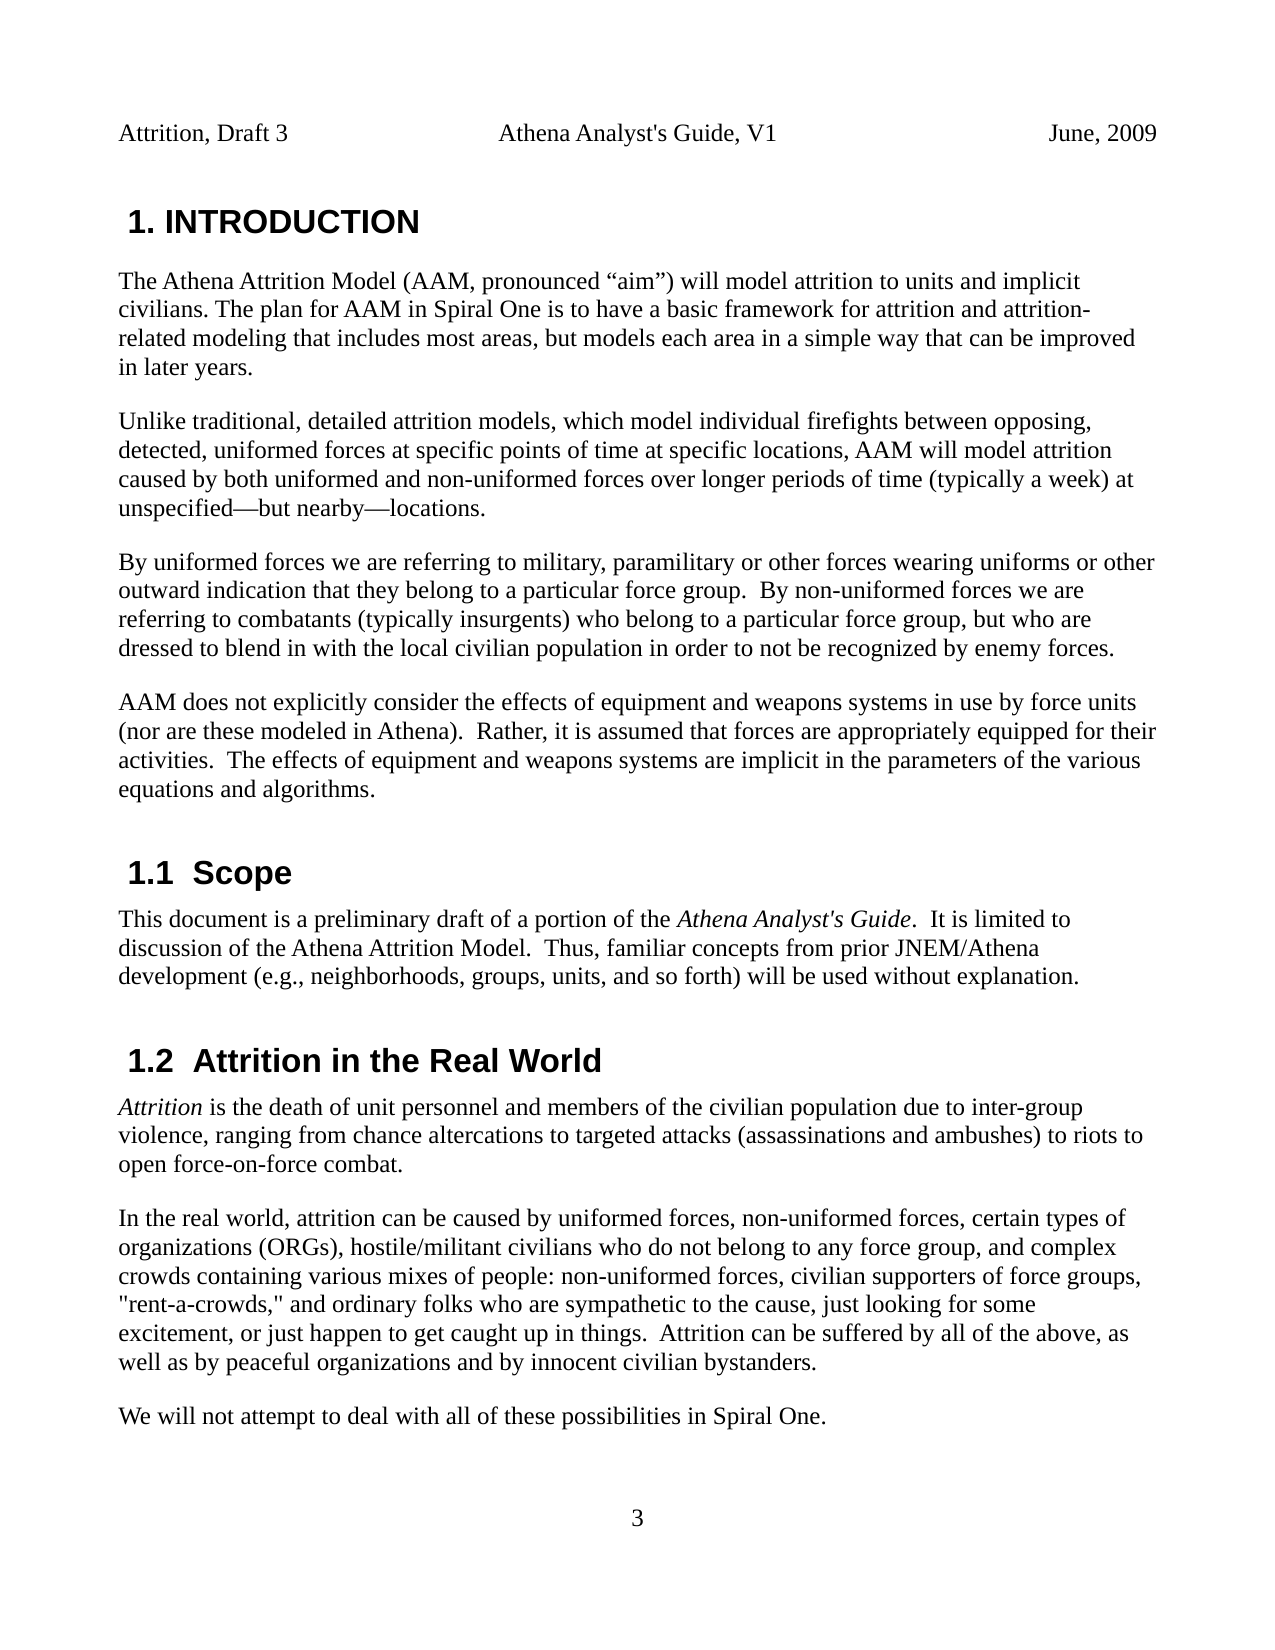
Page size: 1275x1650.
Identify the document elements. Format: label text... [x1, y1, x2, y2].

text Attrition is the death of unit personnel and members of the civilian population due to inter-group violence, ranging from chance altercations to targeted attacks (assassinations and ambushes) to riots to open force-on-force combat. [118, 1092, 1157, 1178]
subtitle Introduction [118, 202, 1157, 240]
text Unlike traditional, detailed attrition models, which model individual firefights between opposing, detected, uniformed forces at specific points of time at specific locations, AAM will model attrition caused by both uniformed and non-uniformed forces over longer periods of time (typically a week) at unspecified—but nearby—locations. [118, 406, 1157, 521]
subtitle Attrition in the Real World [118, 1041, 1157, 1079]
text By uniformed forces we are referring to military, paramilitary or other forces wearing uniforms or other outward indication that they belong to a particular force group. By non-uniformed forces we are referring to combatants (typically insurgents) who belong to a particular force group, but who are dressed to blend in with the local civilian population in order to not be recognized by enemy forces. [118, 547, 1157, 662]
subtitle Scope [118, 853, 1157, 891]
text This document is a preliminary draft of a portion of the Athena Analyst's Guide. It is limited to discussion of the Athena Attrition Model. Thus, familiar concepts from prior JNEM/Athena development (e.g., neighborhoods, groups, units, and so forth) will be used without explanation. [118, 904, 1157, 990]
text We will not attempt to deal with all of these possibilities in Spiral One. [118, 1401, 1157, 1430]
text The Athena Attrition Model (AAM, pronounced “aim”) will model attrition to units and implicit civilians. The plan for AAM in Spiral One is to have a basic framework for attrition and attrition-related modeling that includes most areas, but models each area in a simple way that can be improved in later years. [118, 266, 1157, 381]
text In the real world, attrition can be caused by uniformed forces, non-uniformed forces, certain types of organizations (ORGs), hostile/militant civilians who do not belong to any force group, and complex crowds containing various mixes of people: non-uniformed forces, civilian supporters of force groups, "rent-a-crowds," and ordinary folks who are sympathetic to the cause, just looking for some excitement, or just happen to get caught up in things. Attrition can be suffered by all of the above, as well as by peaceful organizations and by innocent civilian bystanders. [118, 1203, 1157, 1376]
text AAM does not explicitly consider the effects of equipment and weapons systems in use by force units (nor are these modeled in Athena). Rather, it is assumed that forces are appropriately equipped for their activities. The effects of equipment and weapons systems are implicit in the parameters of the various equations and algorithms. [118, 687, 1157, 802]
